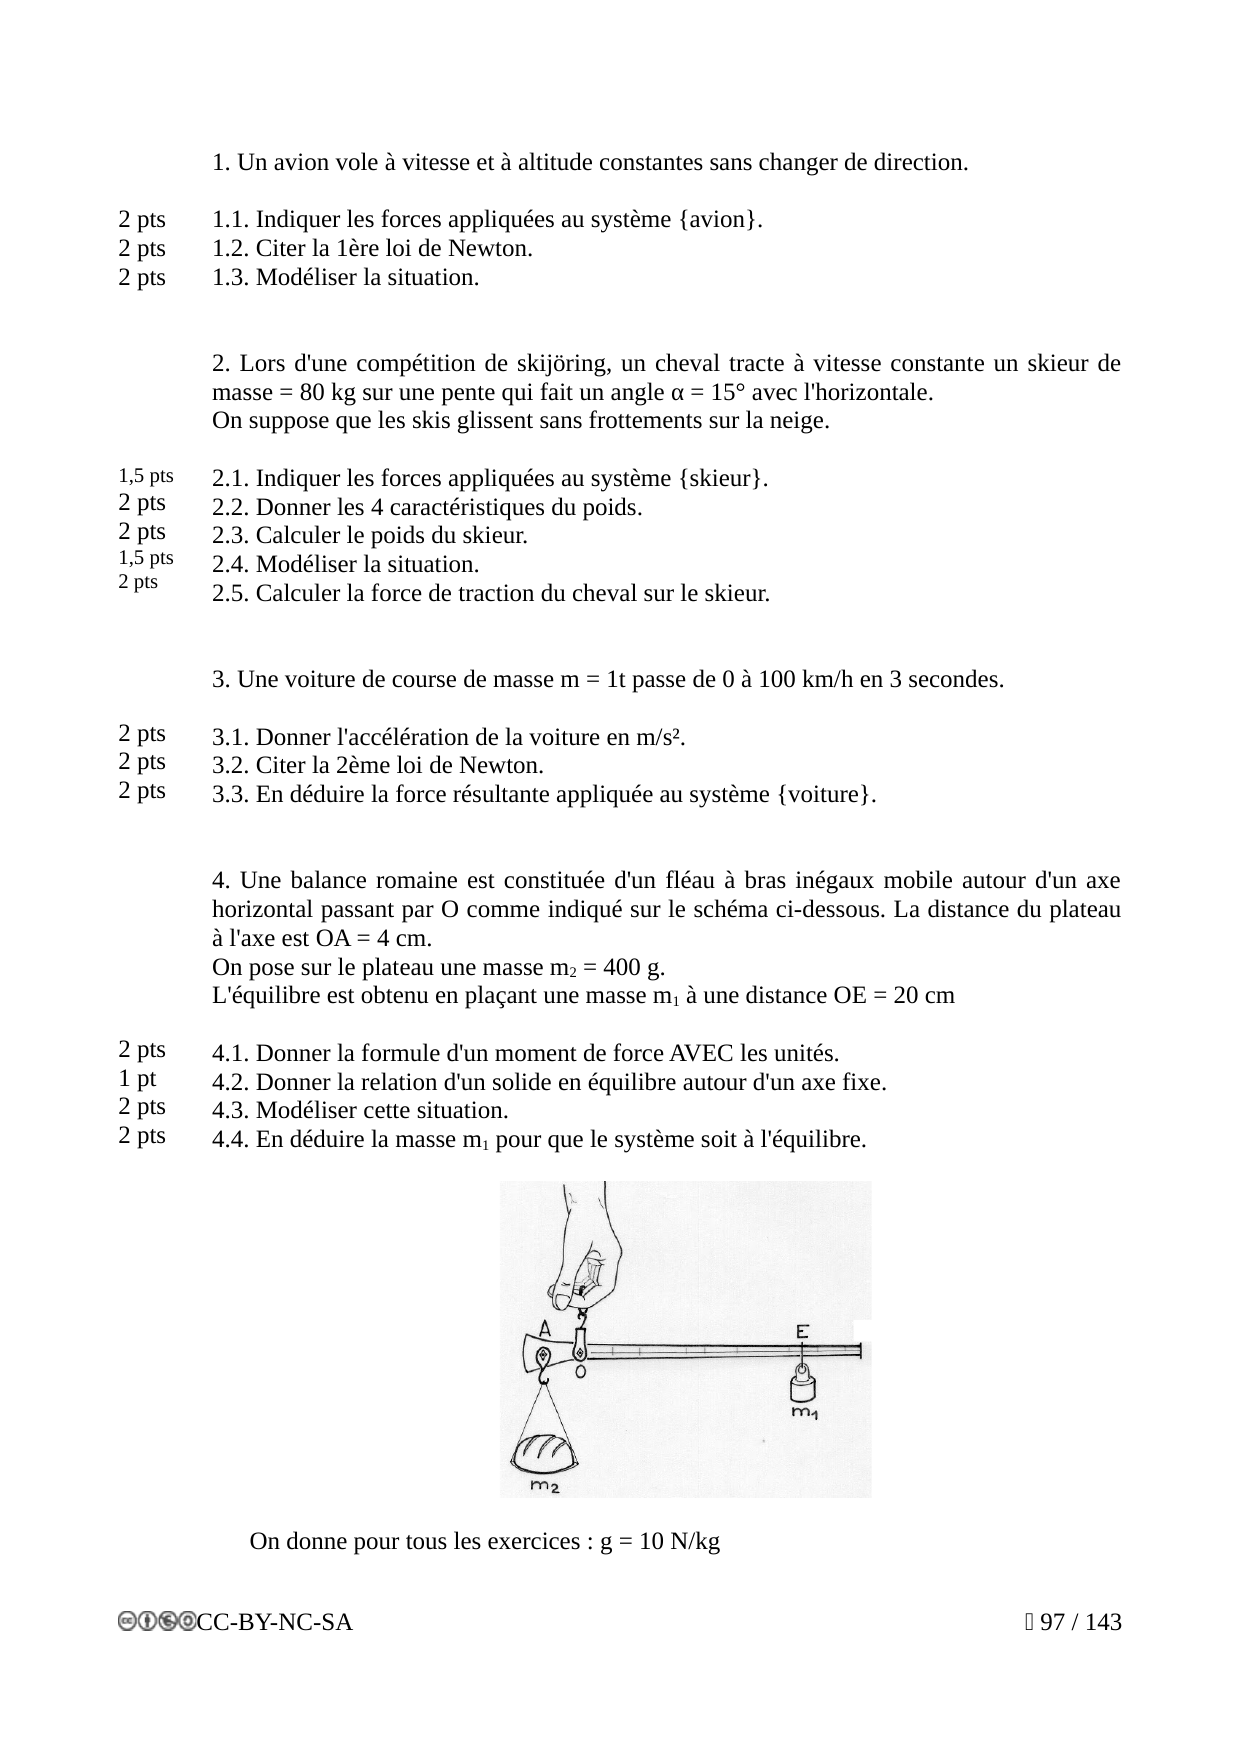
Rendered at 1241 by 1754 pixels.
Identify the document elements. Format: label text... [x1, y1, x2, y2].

text 2 pts [118, 516, 183, 545]
text 1.1. Indiquer les forces appliquées au système {avion}. [212, 204, 1122, 233]
text 2 pts [118, 1120, 183, 1149]
text 2 pts [118, 233, 183, 262]
text 3.1. Donner l'accélération de la voiture en m/s². [212, 722, 1122, 751]
text 4. Une balance romaine est constituée d'un fléau à bras inégaux mobile autour d'un axe horizontal passant par O comme indiqué sur le schéma ci-dessous. La distance du plateau à l'axe est OA = 4 cm. [212, 866, 1122, 952]
text 4.2. Donner la relation d'un solide en équilibre autour d'un axe fixe. [212, 1067, 1122, 1096]
text 3.3. En déduire la force résultante appliquée au système {voiture}. [212, 779, 1122, 808]
text 2.5. Calculer la force de traction du cheval sur le skieur. [212, 578, 1122, 607]
text On donne pour tous les exercices : g = 10 N/kg [249, 1526, 1122, 1555]
text 3.2. Citer la 2ème loi de Newton. [212, 751, 1122, 779]
text 2 pts [118, 775, 183, 804]
text 4.4. En déduire la masse m1 pour que le système soit à l'équilibre. [212, 1124, 1122, 1153]
text 1. Un avion vole à vitesse et à altitude constantes sans changer de direction. [212, 147, 1122, 176]
text On suppose que les skis glissent sans frottements sur la neige. [212, 406, 1122, 434]
text 1.2. Citer la 1ère loi de Newton. [212, 233, 1122, 262]
text 4.3. Modéliser cette situation. [212, 1096, 1122, 1124]
text 2 pts [118, 1034, 183, 1063]
text L'équilibre est obtenu en plaçant une masse m1 à une distance OE = 20 cm [212, 981, 1122, 1009]
picture [118, 1611, 197, 1631]
text 1 pt [118, 1063, 183, 1091]
text 4.1. Donner la formule d'un moment de force AVEC les unités. [212, 1038, 1122, 1067]
text 2. Lors d'une compétition de skijöring, un cheval tracte à vitesse constante un skieur de masse = 80 kg sur une pente qui fait un angle α = 15° avec l'horizontale. [212, 348, 1122, 406]
text 2 pts [118, 487, 183, 516]
text 2 pts [118, 204, 183, 233]
text 3. Une voiture de course de masse m = 1t passe de 0 à 100 km/h en 3 secondes. [212, 664, 1122, 693]
text 2.3. Calculer le poids du skieur. [212, 521, 1122, 549]
text 2.1. Indiquer les forces appliquées au système {skieur}. [212, 463, 1122, 492]
text 1.3. Modéliser la situation. [212, 262, 1122, 291]
text 2 pts [118, 1091, 183, 1120]
text On pose sur le plateau une masse m2 = 400 g. [212, 952, 1122, 981]
text 2.2. Donner les 4 caractéristiques du poids. [212, 492, 1122, 521]
text 2 pts [118, 569, 183, 593]
text 1,5 pts [118, 545, 183, 569]
text 2 pts [118, 718, 183, 746]
text 2 pts [118, 746, 183, 775]
text 2.4. Modéliser la situation. [212, 549, 1122, 578]
text 2 pts [118, 262, 183, 291]
text 1,5 pts [118, 463, 183, 487]
